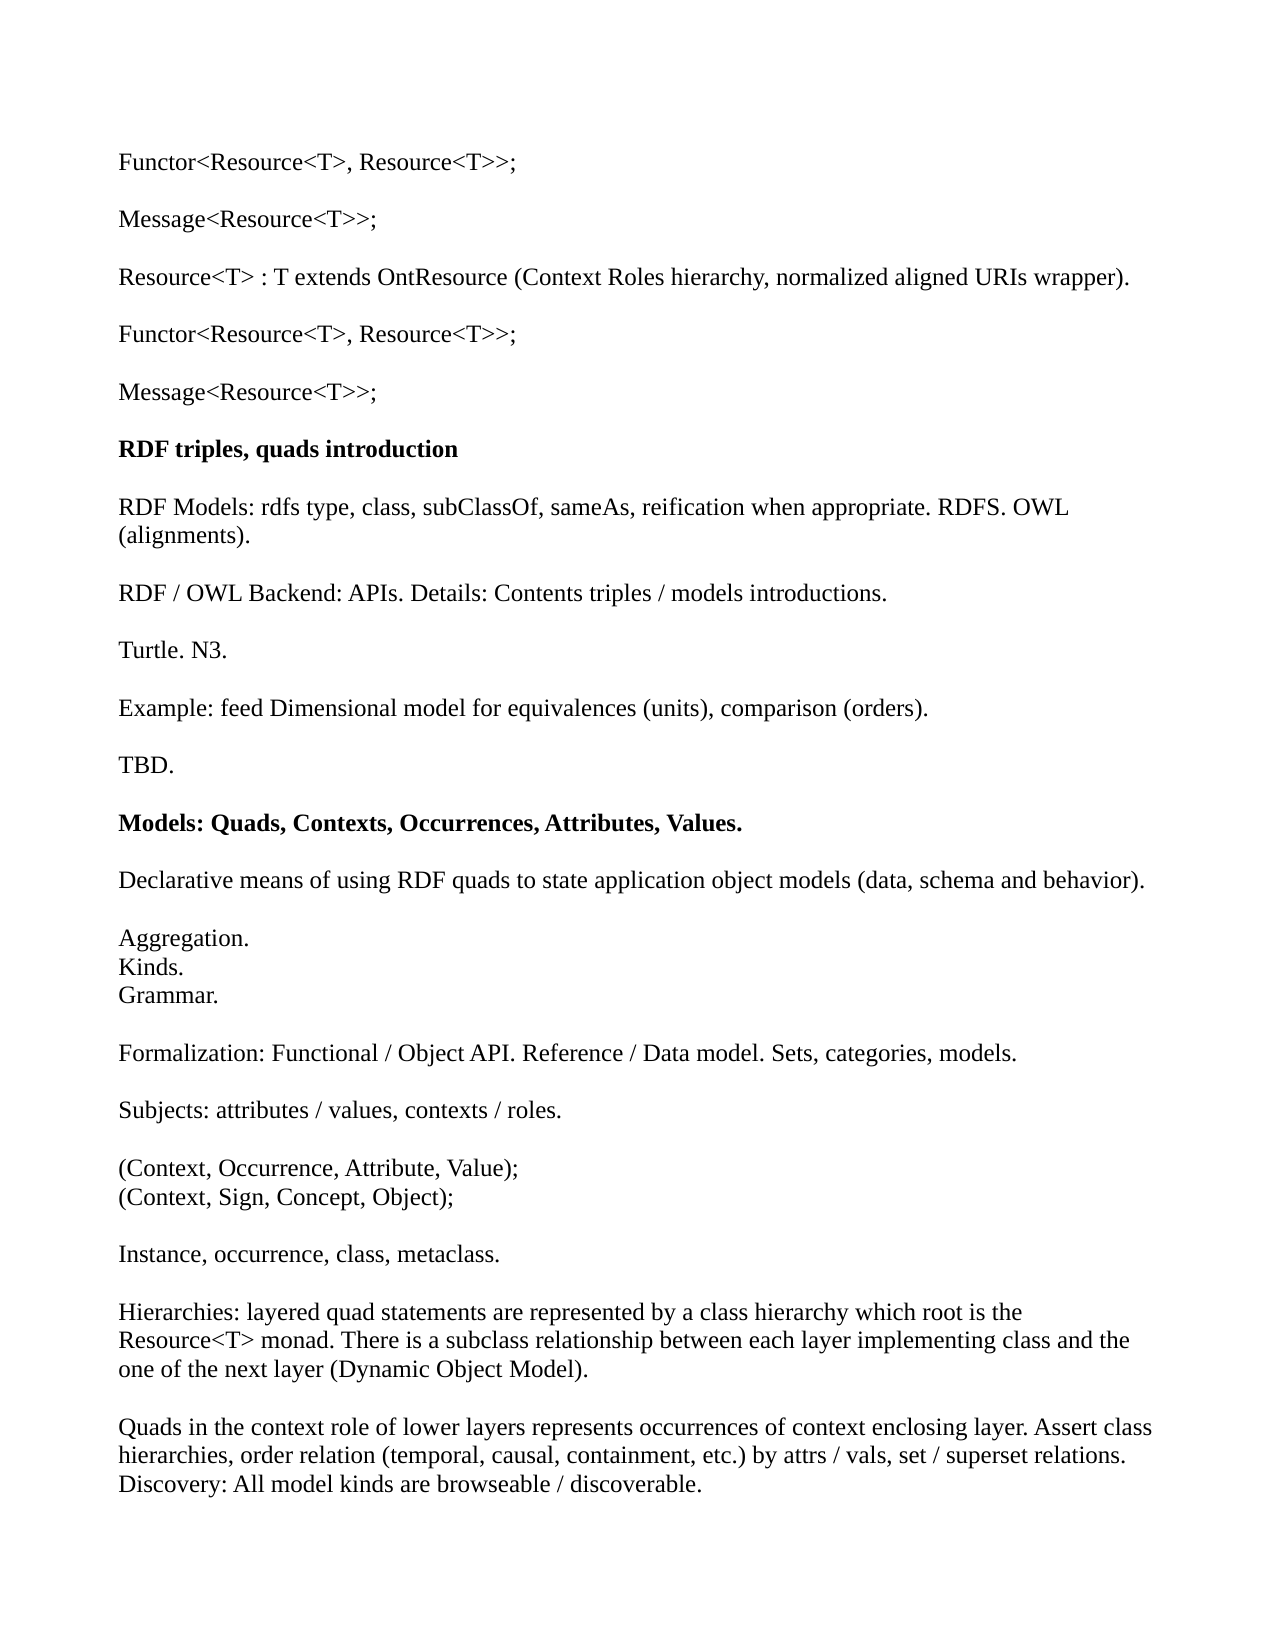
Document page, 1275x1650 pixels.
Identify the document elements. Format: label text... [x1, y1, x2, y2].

text (Context, Occurrence, Attribute, Value); (Context, Sign, Concept, Object); [118, 1124, 1157, 1211]
text Message<Resource<T>>; [118, 377, 1157, 406]
text Instance, occurrence, class, metaclass. [118, 1211, 1157, 1268]
text Quads in the context role of lower layers represents occurrences of context enclosing layer. Assert class hierarchies, order relation (temporal, causal, containment, etc.) by attrs / vals, set / superset relations. Discovery: All model kinds are browseable / discoverable. [118, 1383, 1157, 1498]
text Aggregation. Kinds. Grammar. [118, 894, 1157, 1009]
text RDF triples, quads introduction [118, 434, 1157, 463]
text TBD. [118, 751, 1157, 779]
text Example: feed Dimensional model for equivalences (units), comparison (orders). [118, 693, 1157, 722]
text RDF / OWL Backend: APIs. Details: Contents triples / models introductions. [118, 578, 1157, 607]
text Resource<T> : T extends OntResource (Context Roles hierarchy, normalized aligned URIs wrapper). [118, 262, 1157, 291]
text Declarative means of using RDF quads to state application object models (data, schema and behavior). [118, 866, 1157, 894]
text Subjects: attributes / values, contexts / roles. [118, 1067, 1157, 1124]
text RDF Models: rdfs type, class, subClassOf, sameAs, reification when appropriate. RDFS. OWL (alignments). [118, 492, 1157, 549]
text Message<Resource<T>>; [118, 204, 1157, 233]
text [118, 1498, 1157, 1527]
text Models: Quads, Contexts, Occurrences, Attributes, Values. [118, 808, 1157, 837]
text Hierarchies: layered quad statements are represented by a class hierarchy which root is the Resource<T> monad. There is a subclass relationship between each layer implementing class and the one of the next layer (Dynamic Object Model). [118, 1268, 1157, 1383]
text Formalization: Functional / Object API. Reference / Data model. Sets, categories, models. [118, 1009, 1157, 1067]
text Turtle. N3. [118, 636, 1157, 664]
text Functor<Resource<T>, Resource<T>>; [118, 319, 1157, 348]
text Functor<Resource<T>, Resource<T>>; [118, 147, 1157, 176]
